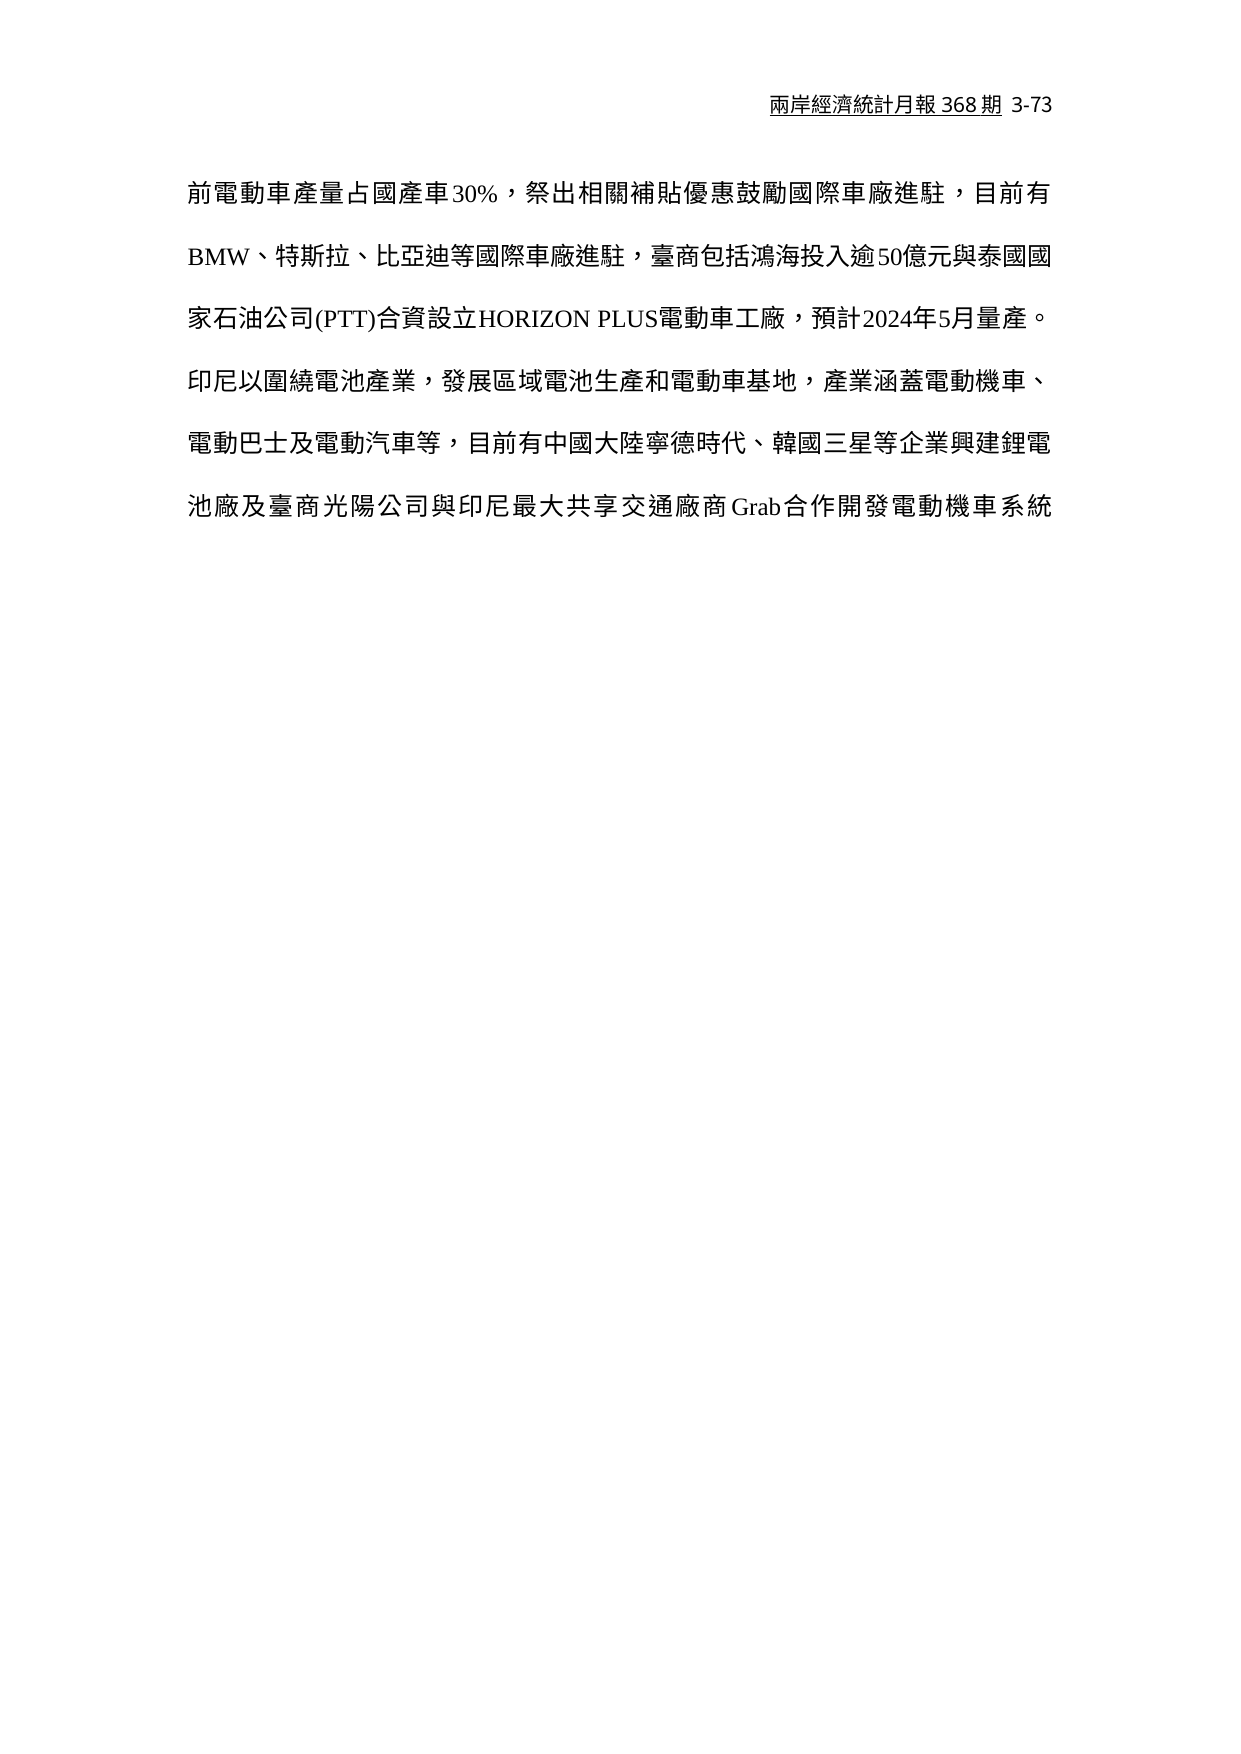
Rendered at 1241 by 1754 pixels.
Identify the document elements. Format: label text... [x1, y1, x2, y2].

text 前電動車產量占國產車30%，祭出相關補貼優惠鼓勵國際車廠進駐，目前有BMW、特斯拉、比亞迪等國際車廠進駐，臺商包括鴻海投入逾50億元與泰國國家石油公司(PTT)合資設立HORIZON PLUS電動車工廠，預計2024年5月量產。印尼以圍繞電池產業，發展區域電池生產和電動車基地，產業涵蓋電動機車、電動巴士及電動汽車等，目前有中國大陸寧德時代、韓國三星等企業興建鋰電池廠及臺商光陽公司與印尼最大共享交通廠商Grab合作開發電動機車系統 [187, 150, 1053, 525]
